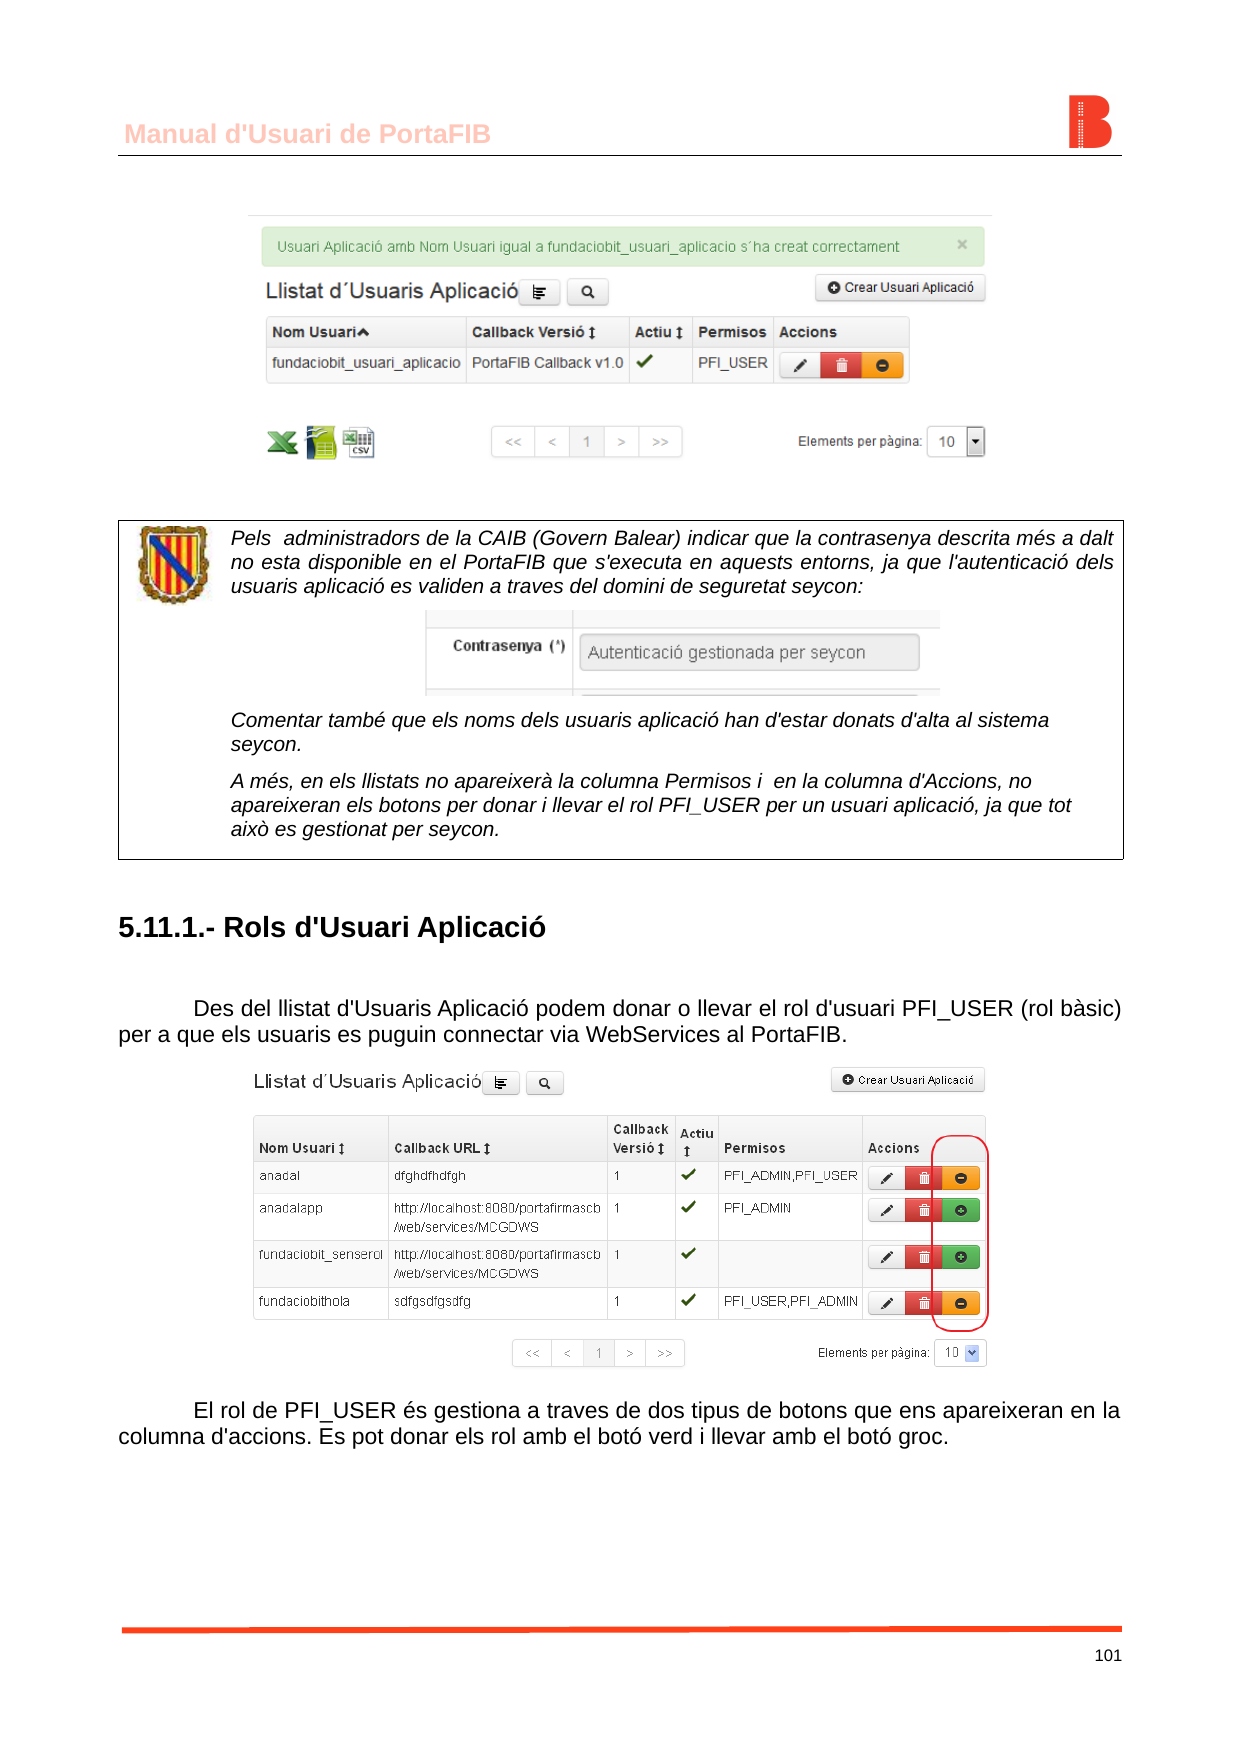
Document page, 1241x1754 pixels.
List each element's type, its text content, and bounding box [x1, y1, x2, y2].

picture [248, 215, 993, 469]
picture [134, 526, 214, 606]
picture [1063, 94, 1117, 150]
text Des del llistat d'Usuaris Aplicació podem donar o llevar el rol d'usuari PFI_USER (rol bàsic) per a que els usuaris es puguin connectar via WebServices al PortaFIB. [118, 995, 1122, 1048]
text El rol de PFI_USER és gestiona a traves de dos tipus de botons que ens apareixeran en la columna d'accions. Es pot donar els rol amb el botó verd i llevar amb el botó groc. [118, 1397, 1122, 1449]
table_header Pels administradors de la CAIB (Govern Balear) indicar que la contrasenya descrita més a dalt no esta disponible en el PortaFIB que s'executa en aquests entorns, ja que l'autenticació dels usuaris aplicació es validen a traves del domini de seguretat seycon: Comentar també que els noms dels usuaris aplicació han d'estar donats d'alta al sistema seycon. A més, en els llistats no apareixerà la columna Permisos i en la columna d'Accions, no apareixeran els botons per donar i llevar el rol PFI_USER per un usuari aplicació, ja que tot això es gestionat per seycon. [225, 521, 1123, 858]
picture [407, 610, 941, 696]
table_header [119, 521, 225, 858]
picture [250, 1060, 991, 1385]
subtitle Rols d'Usuari Aplicació [118, 910, 1122, 943]
